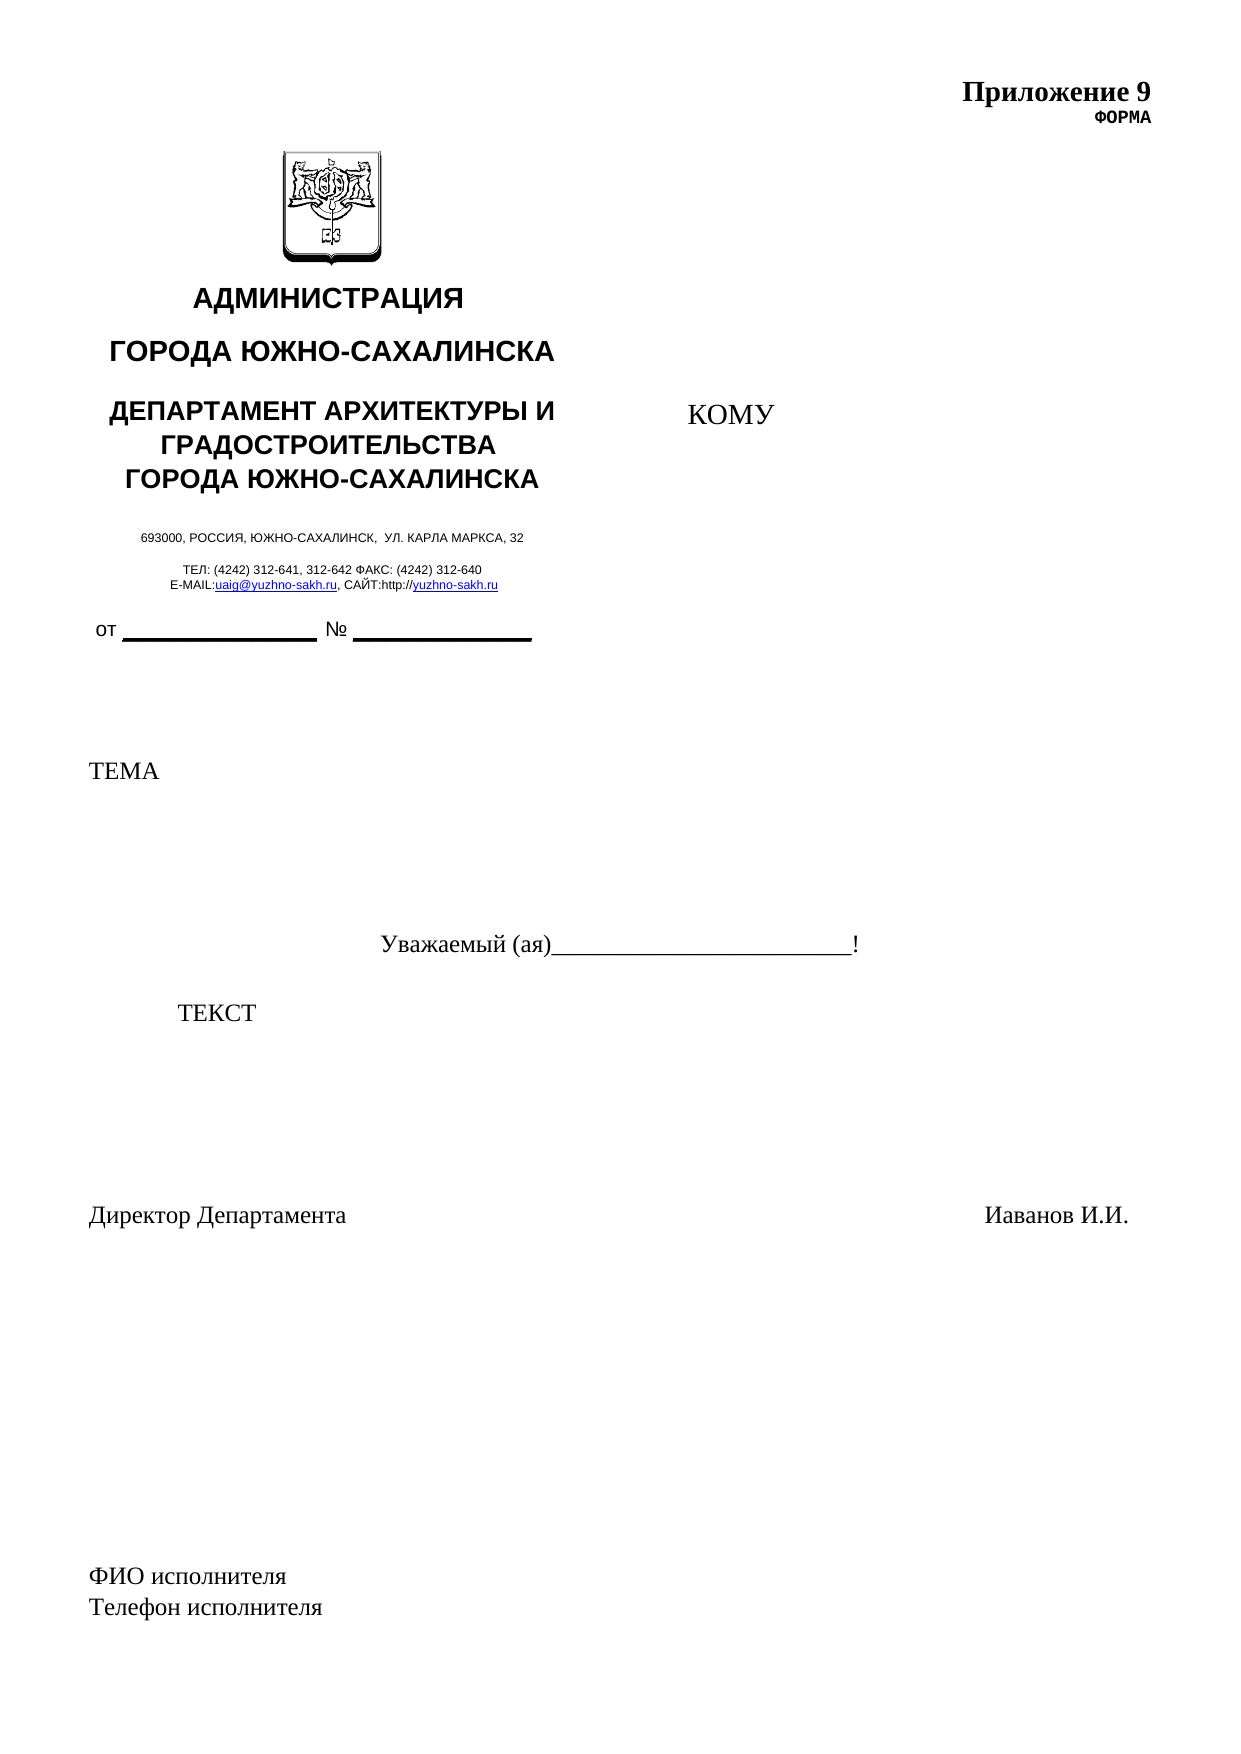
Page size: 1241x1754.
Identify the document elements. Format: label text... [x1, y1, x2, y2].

text Директор Департамента Иаванов И.И. [89, 1200, 1151, 1229]
text Телефон исполнителя [89, 1592, 1151, 1621]
text ФИО исполнителя [89, 1561, 1151, 1590]
text Приложение 9 [89, 74, 1151, 107]
text ТЕКСТ [89, 998, 1151, 1027]
text от ____________ № ___________ [95, 609, 569, 642]
text Уважаемый (ая)________________________! [89, 929, 1151, 958]
text ГОРОДА ЮЖНО-САХАЛИНСКА [95, 463, 569, 494]
text ТЕМА [89, 756, 1151, 785]
text [89, 397, 95, 431]
text КОМУ [569, 397, 1151, 431]
text 693000, РОССИЯ, ЮЖНО-САХАЛИНСК, УЛ. КАРЛА МАРКСА, 32 [95, 530, 569, 544]
text ФОРМА [89, 107, 1151, 129]
text ТЕЛ: (4242) 312-641, 312-642 ФАКС: (4242) 312-640 [95, 562, 569, 577]
text ДЕПАРТАМЕНТ АРХИТЕКТУРЫ И ГРАДОСТРОИТЕЛЬСТВА [95, 395, 569, 460]
text АДМИНИСТРАЦИЯ [95, 199, 569, 315]
text E-MAIL:uaig@yuzhno-sakh.ru, САЙТ:http://yuzhno-sakh.ru [95, 578, 569, 592]
text города Южно-Сахалинска [95, 334, 569, 368]
